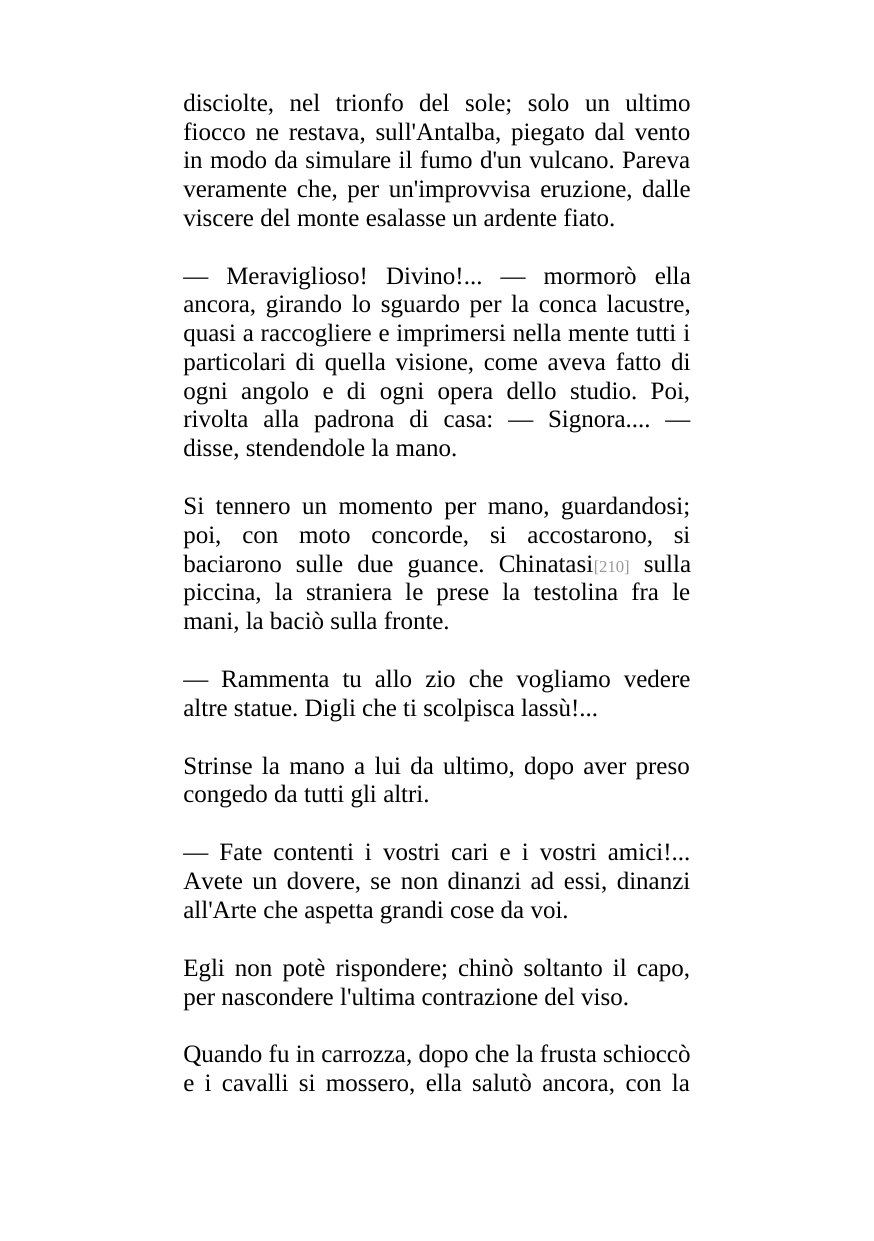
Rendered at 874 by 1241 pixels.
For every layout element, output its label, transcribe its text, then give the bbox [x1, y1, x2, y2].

text Quando fu in carrozza, dopo che la frusta schioccò e i cavalli si mossero, ella salutò ancora, con la [183, 1039, 691, 1097]
text disciolte, nel trionfo del sole; solo un ultimo fiocco ne restava, sull'Antalba, piegato dal vento in modo da simulare il fumo d'un vulcano. Pareva veramente che, per un'improvvisa eruzione, dalle viscere del monte esalasse un ardente fiato. [183, 88, 691, 232]
text — Meraviglioso! Divino!... — mormorò ella ancora, girando lo sguardo per la conca lacustre, quasi a raccogliere e imprimersi nella mente tutti i particolari di quella visione, come aveva fatto di ogni angolo e di ogni opera dello studio. Poi, rivolta alla padrona di casa: — Signora.... — disse, stendendole la mano. [183, 261, 691, 462]
text Si tennero un momento per mano, guardandosi; poi, con moto concorde, si accostarono, si baciarono sulle due guance. Chinatasi[210] sulla piccina, la straniera le prese la testolina fra le mani, la baciò sulla fronte. [183, 491, 691, 635]
text — Rammenta tu allo zio che vogliamo vedere altre statue. Digli che ti scolpisca lassù!... [183, 664, 691, 722]
text Egli non potè rispondere; chinò soltanto il capo, per nascondere l'ultima contrazione del viso. [183, 953, 691, 1010]
text Strinse la mano a lui da ultimo, dopo aver preso congedo da tutti gli altri. [183, 751, 691, 808]
text — Fate contenti i vostri cari e i vostri amici!... Avete un dovere, se non dinanzi ad essi, dinanzi all'Arte che aspetta grandi cose da voi. [183, 837, 691, 924]
